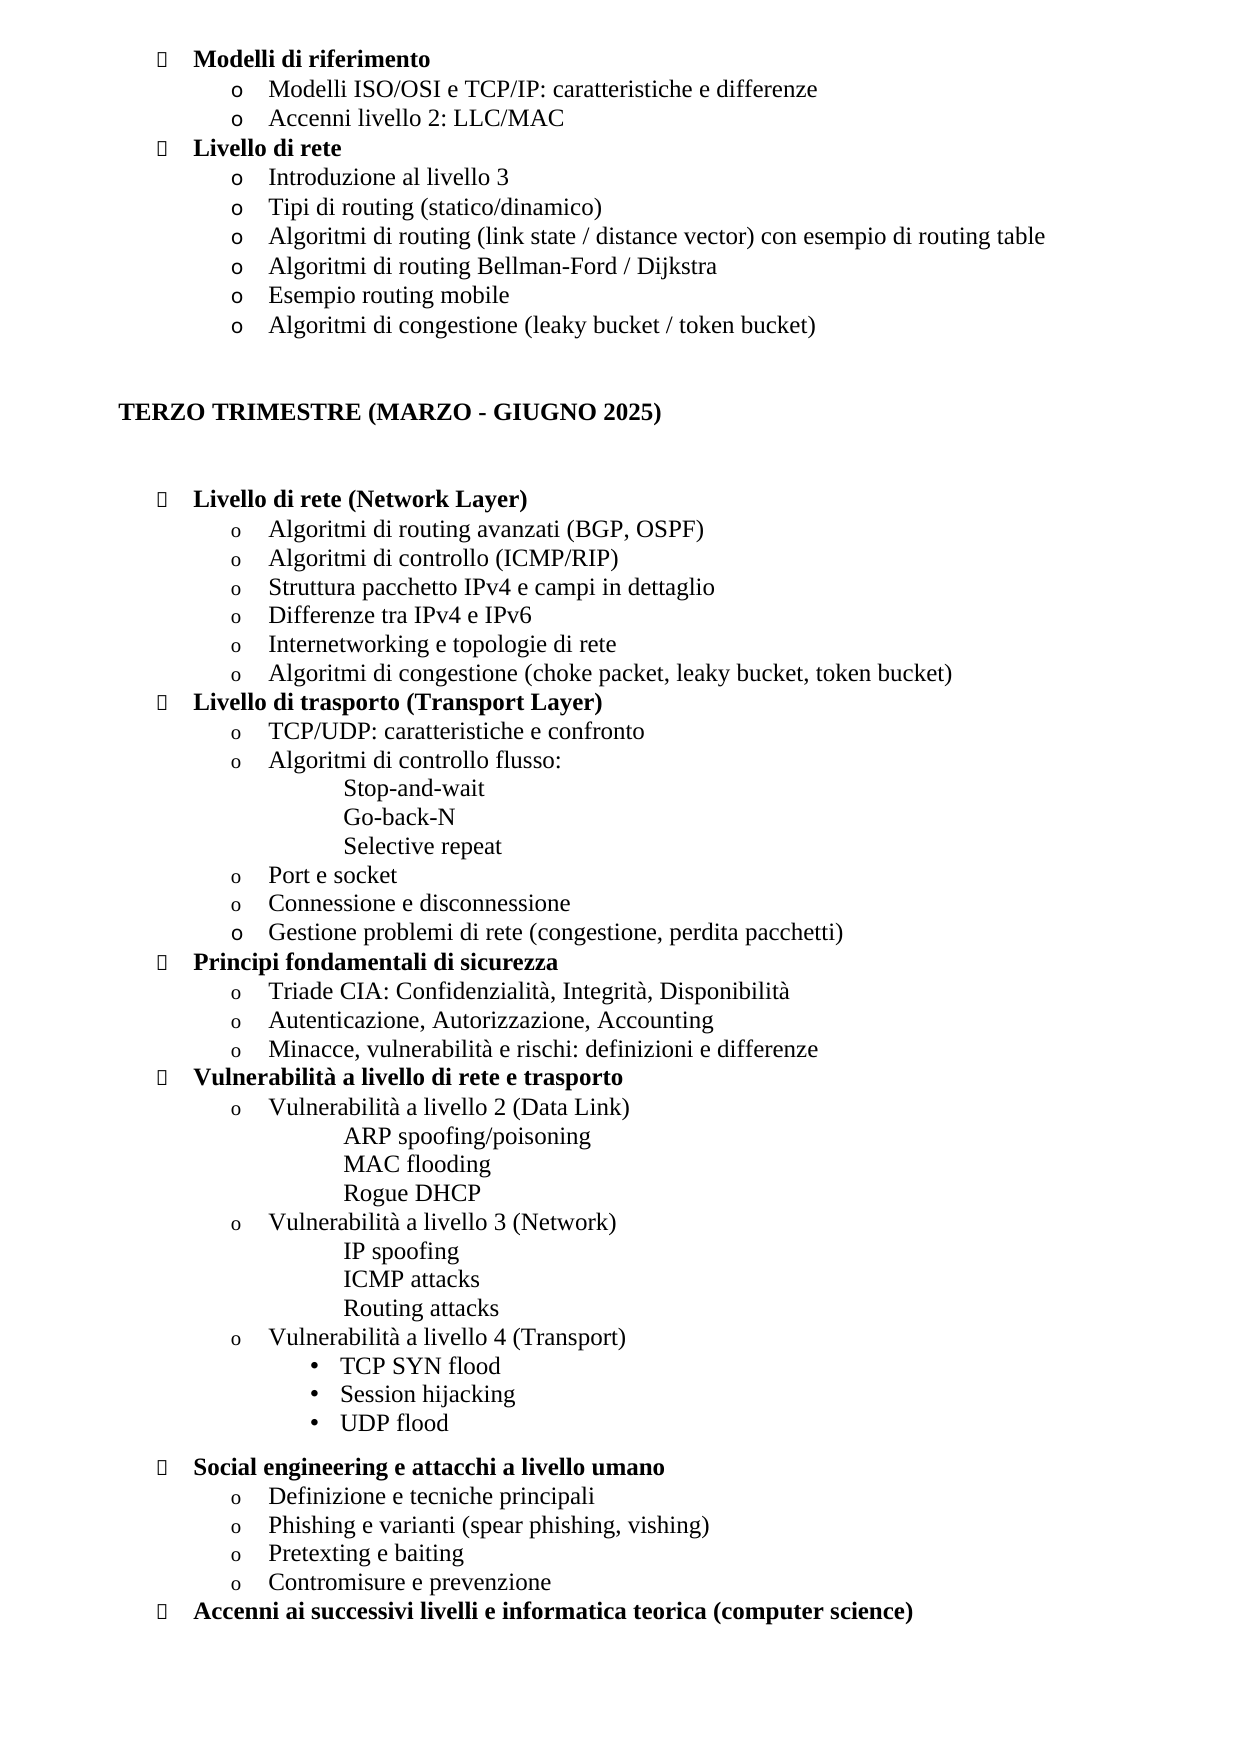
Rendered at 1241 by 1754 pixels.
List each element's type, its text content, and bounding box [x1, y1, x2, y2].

list Algoritmi di controllo (ICMP/RIP) [231, 543, 1122, 572]
list Internetworking e topologie di rete [231, 629, 1122, 658]
list Algoritmi di routing avanzati (BGP, OSPF) [231, 514, 1122, 543]
list ICMP attacks [306, 1264, 1122, 1293]
list Autenticazione, Autorizzazione, Accounting [231, 1005, 1122, 1034]
list Accenni ai successivi livelli e informatica teorica (computer science) [156, 1596, 1122, 1626]
list Gestione problemi di rete (congestione, perdita pacchetti) [231, 917, 1122, 947]
list Port e socket [231, 860, 1122, 888]
list Vulnerabilità a livello 2 (Data Link) [231, 1092, 1122, 1121]
list Social engineering e attacchi a livello umano [156, 1452, 1122, 1481]
list Esempio routing mobile [231, 280, 1122, 310]
list Routing attacks [306, 1293, 1122, 1322]
list Triade CIA: Confidenzialità, Integrità, Disponibilità [231, 976, 1122, 1005]
list UDP flood [310, 1408, 1122, 1437]
list Algoritmi di congestione (leaky bucket / token bucket) [231, 310, 1122, 339]
list Selective repeat [306, 831, 1122, 860]
list Tipi di routing (statico/dinamico) [231, 192, 1122, 221]
list Stop-and-wait [306, 773, 1122, 802]
list IP spoofing [306, 1236, 1122, 1264]
list Livello di rete [156, 133, 1122, 162]
list Algoritmi di controllo flusso: [231, 745, 1122, 773]
list Vulnerabilità a livello 3 (Network) [231, 1207, 1122, 1236]
list Minacce, vulnerabilità e rischi: definizioni e differenze [231, 1034, 1122, 1062]
list Struttura pacchetto IPv4 e campi in dettaglio [231, 572, 1122, 600]
list Principi fondamentali di sicurezza [156, 947, 1122, 976]
list Go-back-N [306, 802, 1122, 831]
list Phishing e varianti (spear phishing, vishing) [231, 1510, 1122, 1538]
list Session hijacking [310, 1379, 1122, 1408]
list Accenni livello 2: LLC/MAC [231, 103, 1122, 133]
list Vulnerabilità a livello di rete e trasporto [156, 1062, 1122, 1092]
list Introduzione al livello 3 [231, 162, 1122, 192]
list Differenze tra IPv4 e IPv6 [231, 600, 1122, 629]
list Definizione e tecniche principali [231, 1481, 1122, 1510]
list Pretexting e baiting [231, 1538, 1122, 1567]
list ARP spoofing/poisoning [306, 1121, 1122, 1149]
list Livello di trasporto (Transport Layer) [156, 687, 1122, 716]
list Modelli ISO/OSI e TCP/IP: caratteristiche e differenze [231, 74, 1122, 103]
list Livello di rete (Network Layer) [156, 484, 1122, 514]
list TCP SYN flood [310, 1351, 1122, 1379]
list Modelli di riferimento [156, 44, 1122, 74]
subtitle TERZO TRIMESTRE (MARZO - GIUGNO 2025) [118, 397, 1122, 426]
list Rogue DHCP [306, 1178, 1122, 1207]
list TCP/UDP: caratteristiche e confronto [231, 716, 1122, 745]
list Algoritmi di routing (link state / distance vector) con esempio di routing table [231, 221, 1122, 251]
list Algoritmi di congestione (choke packet, leaky bucket, token bucket) [231, 658, 1122, 687]
list MAC flooding [306, 1149, 1122, 1178]
list Vulnerabilità a livello 4 (Transport) [231, 1322, 1122, 1351]
list Contromisure e prevenzione [231, 1567, 1122, 1596]
list Algoritmi di routing Bellman-Ford / Dijkstra [231, 251, 1122, 280]
list Connessione e disconnessione [231, 888, 1122, 917]
